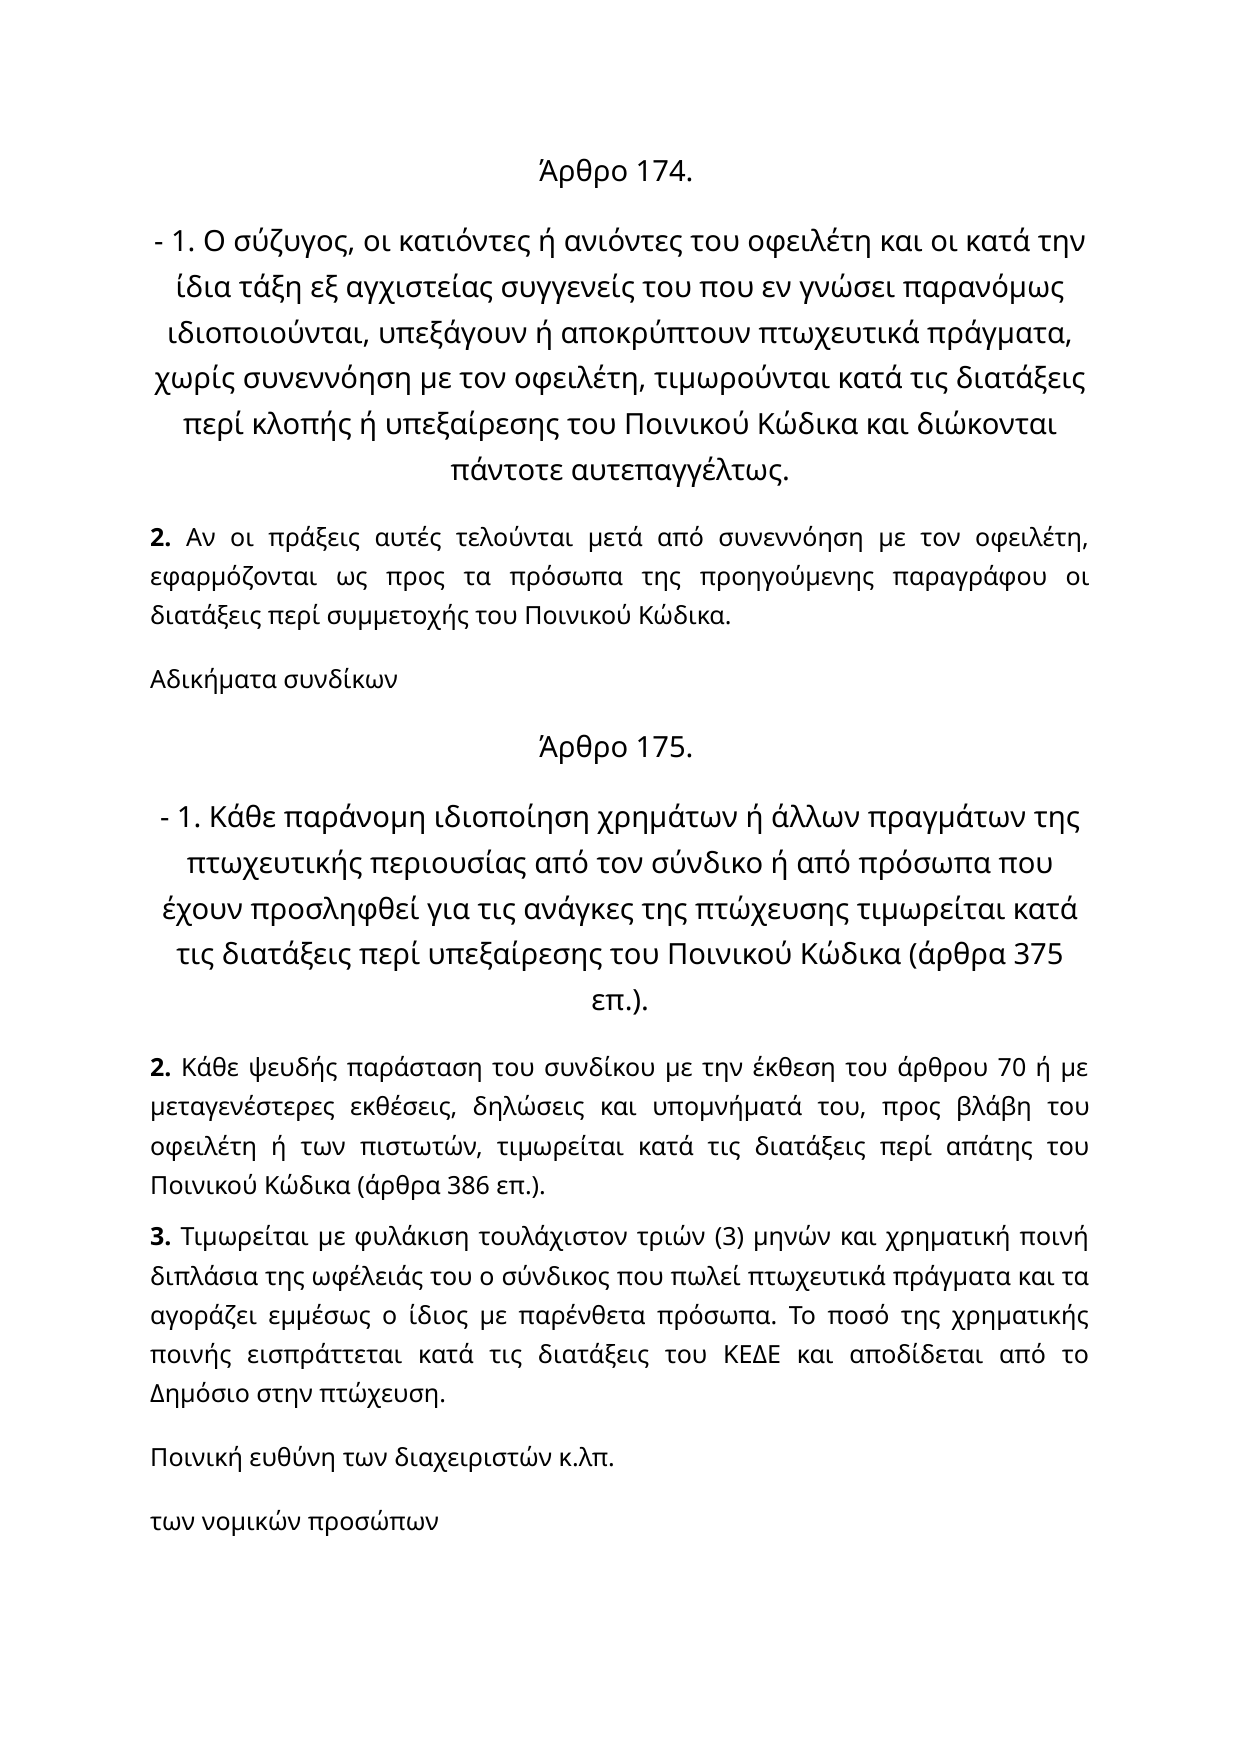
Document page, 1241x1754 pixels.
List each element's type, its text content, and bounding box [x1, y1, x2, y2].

text 3. Τιμωρείται με φυλάκιση τουλάχιστον τριών (3) μηνών και χρηματική ποινή διπλάσια της ωφέλειάς του ο σύνδικος που πωλεί πτωχευτικά πράγματα και τα αγοράζει εμμέσως ο ίδιος με παρένθετα πρόσωπα. Το ποσό της χρηματικής ποινής εισπράττεται κατά τις διατάξεις του ΚΕΔΕ και αποδίδεται από το Δημόσιο στην πτώχευση. [150, 1219, 1090, 1410]
text Αδικήματα συνδίκων [150, 662, 1090, 696]
subtitle Άρθρο 174. [150, 150, 1090, 190]
text 2. Κάθε ψευδής παράσταση του συνδίκου με την έκθεση του άρθρου 70 ή με μεταγενέστερες εκθέσεις, δηλώσεις και υπομνήματά του, προς βλάβη του οφειλέτη ή των πιστωτών, τιμωρείται κατά τις διατάξεις περί απάτης του Ποινικού Κώδικα (άρθρα 386 επ.). [150, 1050, 1090, 1201]
subtitle Άρθρο 175. [150, 726, 1090, 766]
text Ποινική ευθύνη των διαχειριστών κ.λπ. [150, 1440, 1090, 1474]
text 2. Αν οι πράξεις αυτές τελούνται μετά από συνεννόηση με τον οφειλέτη, εφαρμόζονται ως προς τα πρόσωπα της προηγούμενης παραγράφου οι διατάξεις περί συμμετοχής του Ποινικού Κώδικα. [150, 519, 1090, 632]
subtitle - 1. Κάθε παράνομη ιδιοποίηση χρημάτων ή άλλων πραγμάτων της πτωχευτικής περιουσίας από τον σύνδικο ή από πρόσωπα που έχουν προσληφθεί για τις ανάγκες της πτώχευσης τιμωρείται κατά τις διατάξεις περί υπεξαίρεσης του Ποινικού Κώδικα (άρθρα 375 επ.). [150, 797, 1090, 1019]
subtitle - 1. Ο σύζυγος, οι κατιόντες ή ανιόντες του οφειλέτη και οι κατά την ίδια τάξη εξ αγχιστείας συγγενείς του που εν γνώσει παρανόμως ιδιοποιούνται, υπεξάγουν ή αποκρύπτουν πτωχευτικά πράγματα, χωρίς συνεννόηση με τον οφειλέτη, τιμωρούνται κατά τις διατάξεις περί κλοπής ή υπεξαίρεσης του Ποινικού Κώδικα και διώκονται πάντοτε αυτεπαγγέλτως. [150, 221, 1090, 488]
text των νομικών προσώπων [150, 1504, 1090, 1538]
